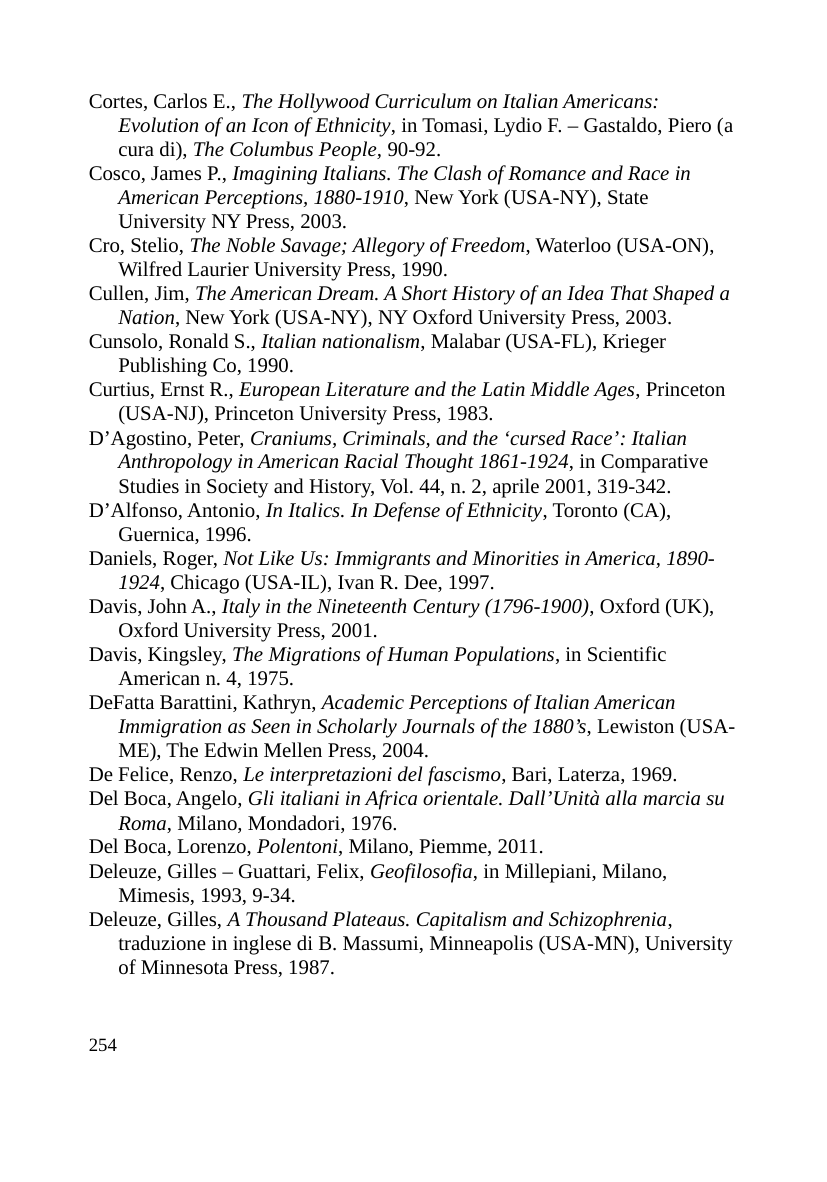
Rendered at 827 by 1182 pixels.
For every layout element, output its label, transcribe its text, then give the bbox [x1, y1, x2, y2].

text Cro, Stelio, The Noble Savage; Allegory of Freedom, Waterloo (USA-ON), Wilfred Laurier University Press, 1990. [88, 233, 738, 281]
text Del Boca, Angelo, Gli italiani in Africa orientale. Dall’Unità alla marcia su Roma, Milano, Mondadori, 1976. [88, 786, 738, 834]
text Davis, Kingsley, The Migrations of Human Populations, in Scientific American n. 4, 1975. [88, 642, 738, 690]
text Cosco, James P., Imagining Italians. The Clash of Romance and Race in American Perceptions, 1880-1910, New York (USA-NY), State University NY Press, 2003. [88, 161, 738, 233]
text DeFatta Barattini, Kathryn, Academic Perceptions of Italian American Immigration as Seen in Scholarly Journals of the 1880’s, Lewiston (USA-ME), The Edwin Mellen Press, 2004. [88, 690, 738, 762]
text Cortes, Carlos E., The Hollywood Curriculum on Italian Americans: Evolution of an Icon of Ethnicity, in Tomasi, Lydio F. – Gastaldo, Piero (a cura di), The Columbus People, 90-92. [88, 88, 738, 161]
text Deleuze, Gilles – Guattari, Felix, Geofilosofia, in Millepiani, Milano, Mimesis, 1993, 9-34. [88, 858, 738, 907]
text Davis, John A., Italy in the Nineteenth Century (1796-1900), Oxford (UK), Oxford University Press, 2001. [88, 594, 738, 642]
text Deleuze, Gilles, A Thousand Plateaus. Capitalism and Schizophrenia, traduzione in inglese di B. Massumi, Minneapolis (USA-MN), University of Minnesota Press, 1987. [88, 907, 738, 979]
text Del Boca, Lorenzo, Polentoni, Milano, Piemme, 2011. [88, 834, 738, 858]
text De Felice, Renzo, Le interpretazioni del fascismo, Bari, Laterza, 1969. [88, 762, 738, 786]
text Cullen, Jim, The American Dream. A Short History of an Idea That Shaped a Nation, New York (USA-NY), NY Oxford University Press, 2003. [88, 281, 738, 329]
text Daniels, Roger, Not Like Us: Immigrants and Minorities in America, 1890-1924, Chicago (USA-IL), Ivan R. Dee, 1997. [88, 546, 738, 594]
text D’Alfonso, Antonio, In Italics. In Defense of Ethnicity, Toronto (CA), Guernica, 1996. [88, 498, 738, 546]
text Curtius, Ernst R., European Literature and the Latin Middle Ages, Princeton (USA-NJ), Princeton University Press, 1983. [88, 377, 738, 425]
text Cunsolo, Ronald S., Italian nationalism, Malabar (USA-FL), Krieger Publishing Co, 1990. [88, 329, 738, 377]
text D’Agostino, Peter, Craniums, Criminals, and the ‘cursed Race’: Italian Anthropology in American Racial Thought 1861-1924, in Comparative Studies in Society and History, Vol. 44, n. 2, aprile 2001, 319-342. [88, 425, 738, 498]
